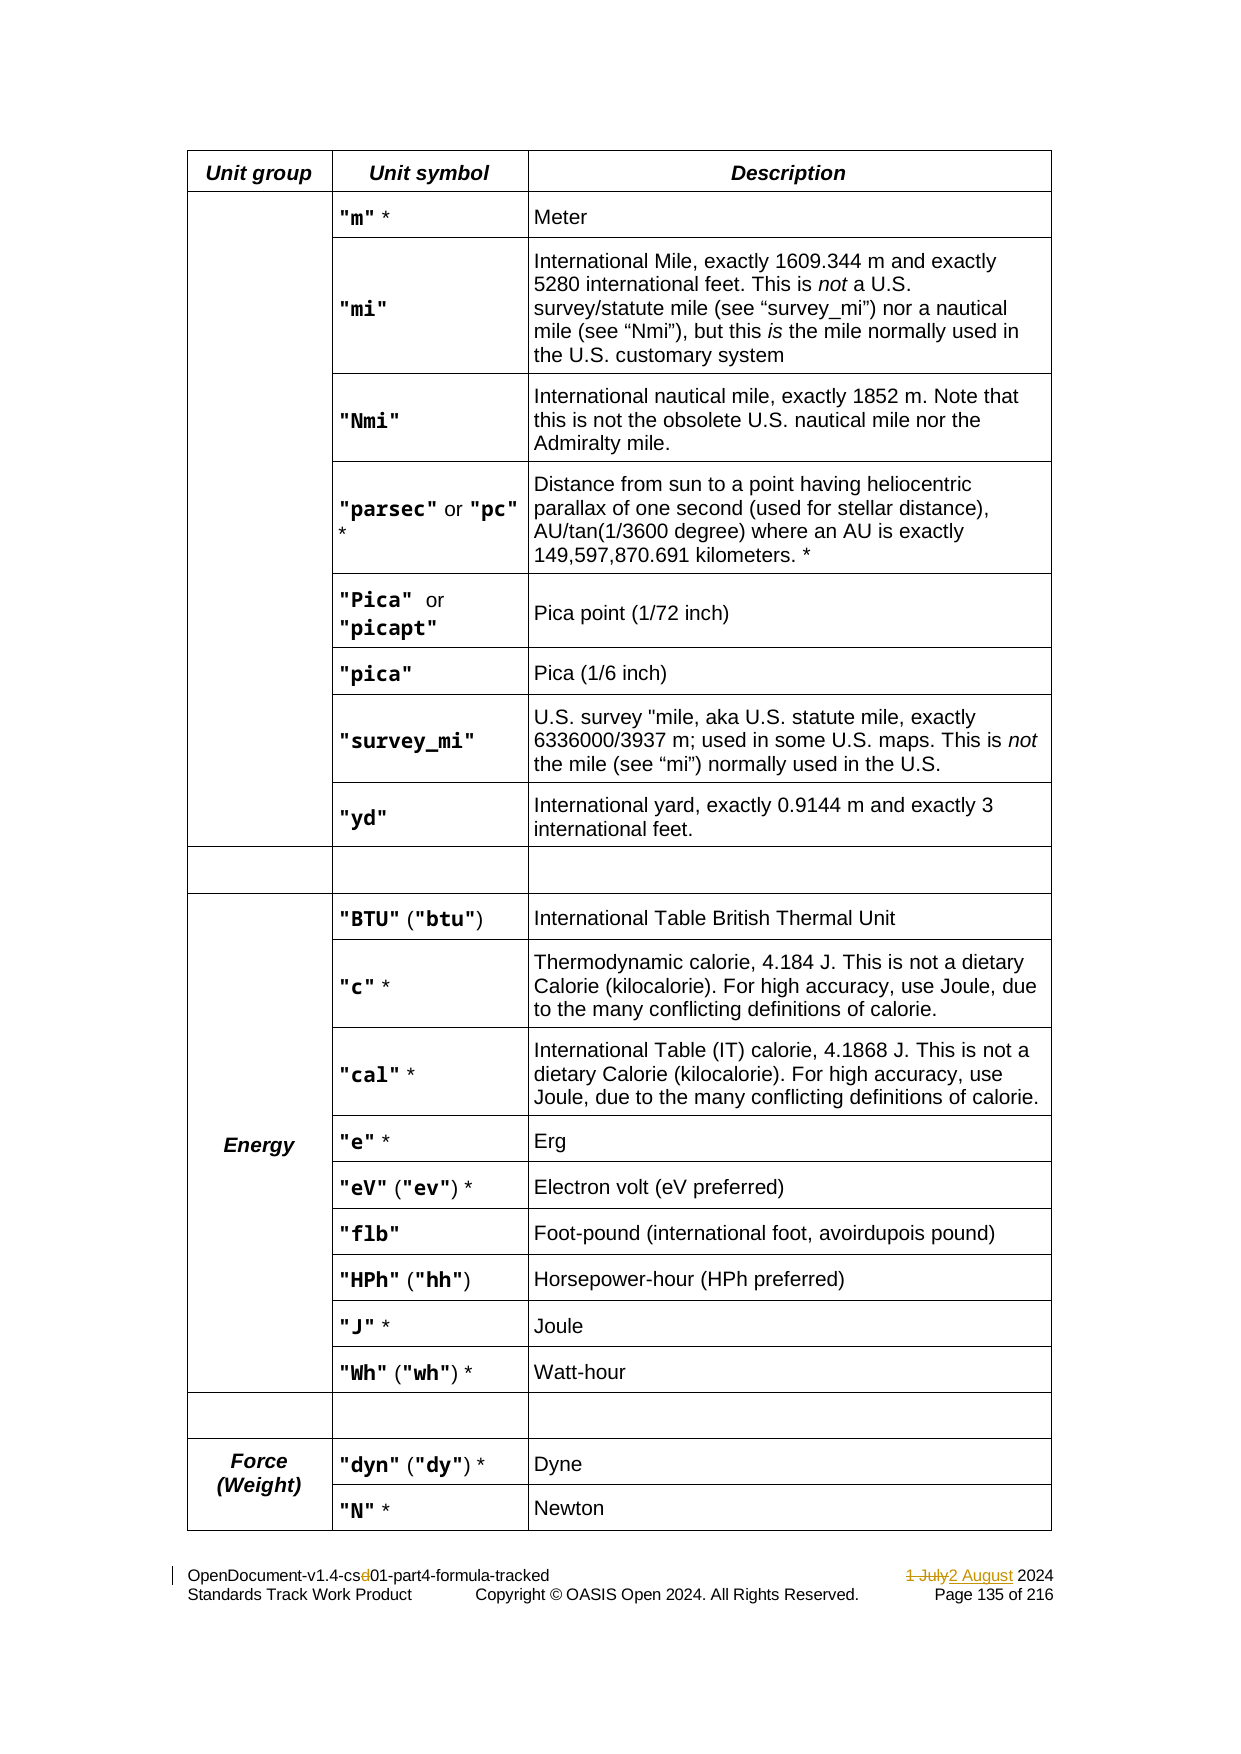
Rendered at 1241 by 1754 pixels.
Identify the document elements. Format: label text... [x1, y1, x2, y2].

table_cell "BTU" ("btu") [333, 894, 528, 939]
table_cell [333, 847, 528, 892]
table_header Unit symbol [333, 151, 528, 191]
table_cell Newton [529, 1485, 1051, 1530]
table_cell [188, 1393, 332, 1438]
table_cell Horsepower-hour (HPh preferred) [529, 1255, 1051, 1300]
table_cell Watt-hour [529, 1347, 1051, 1392]
table_cell "Wh" ("wh") * [333, 1347, 528, 1392]
table_cell U.S. survey "mile, aka U.S. statute mile, exactly 6336000/3937 m; used in some U.S. maps. This is not the mile (see “mi”) normally used in the U.S. [529, 695, 1051, 782]
table_cell Distance from sun to a point having heliocentric parallax of one second (used for stellar distance), AU/tan(1/3600 degree) where an AU is exactly 149,597,870.691 kilometers. * [529, 462, 1051, 573]
table_cell [188, 192, 332, 846]
table_cell International Table (IT) calorie, 4.1868 J. This is not a dietary Calorie (kilocalorie). For high accuracy, use Joule, due to the many conflicting definitions of calorie. [529, 1028, 1051, 1115]
table_cell Erg [529, 1116, 1051, 1161]
table_cell "cal" * [333, 1028, 528, 1115]
table_cell Meter [529, 192, 1051, 237]
table_cell Dyne [529, 1439, 1051, 1484]
table_cell Energy [188, 894, 332, 1392]
table_cell "dyn" ("dy") * [333, 1439, 528, 1484]
table_cell "c" * [333, 940, 528, 1027]
table_cell "yd" [333, 783, 528, 846]
table_cell "N" * [333, 1485, 528, 1530]
table_cell [529, 847, 1051, 892]
table_header Unit group [188, 151, 332, 191]
table_cell Pica point (1/72 inch) [529, 574, 1051, 647]
table_cell "parsec" or "pc" * [333, 462, 528, 573]
table_cell [529, 1393, 1051, 1438]
table_cell "J" * [333, 1301, 528, 1346]
table_cell Foot-pound (international foot, avoirdupois pound) [529, 1209, 1051, 1253]
table_cell "mi" [333, 238, 528, 373]
table_cell "survey_mi" [333, 695, 528, 782]
table_cell "e" * [333, 1116, 528, 1161]
table_cell "eV" ("ev") * [333, 1162, 528, 1207]
table_cell [188, 847, 332, 892]
table_cell International yard, exactly 0.9144 m and exactly 3 international feet. [529, 783, 1051, 846]
table_cell International Mile, exactly 1609.344 m and exactly 5280 international feet. This is not a U.S. survey/statute mile (see “survey_mi”) nor a nautical mile (see “Nmi”), but this is the mile normally used in the U.S. customary system [529, 238, 1051, 373]
table_cell International Table British Thermal Unit [529, 894, 1051, 939]
table_cell "m" * [333, 192, 528, 237]
table_cell Force (Weight) [188, 1439, 332, 1530]
table_cell International nautical mile, exactly 1852 m. Note that this is not the obsolete U.S. nautical mile nor the Admiralty mile. [529, 374, 1051, 461]
table_cell Pica (1/6 inch) [529, 648, 1051, 693]
table_header Description [529, 151, 1051, 191]
table_cell "pica" [333, 648, 528, 693]
table_cell Joule [529, 1301, 1051, 1346]
table_cell Thermodynamic calorie, 4.184 J. This is not a dietary Calorie (kilocalorie). For high accuracy, use Joule, due to the many conflicting definitions of calorie. [529, 940, 1051, 1027]
table_cell "Nmi" [333, 374, 528, 461]
table_cell [333, 1393, 528, 1438]
table_cell "flb" [333, 1209, 528, 1253]
table_cell Electron volt (eV preferred) [529, 1162, 1051, 1207]
table_cell "Pica" or "picapt" [333, 574, 528, 647]
table_cell "HPh" ("hh") [333, 1255, 528, 1300]
